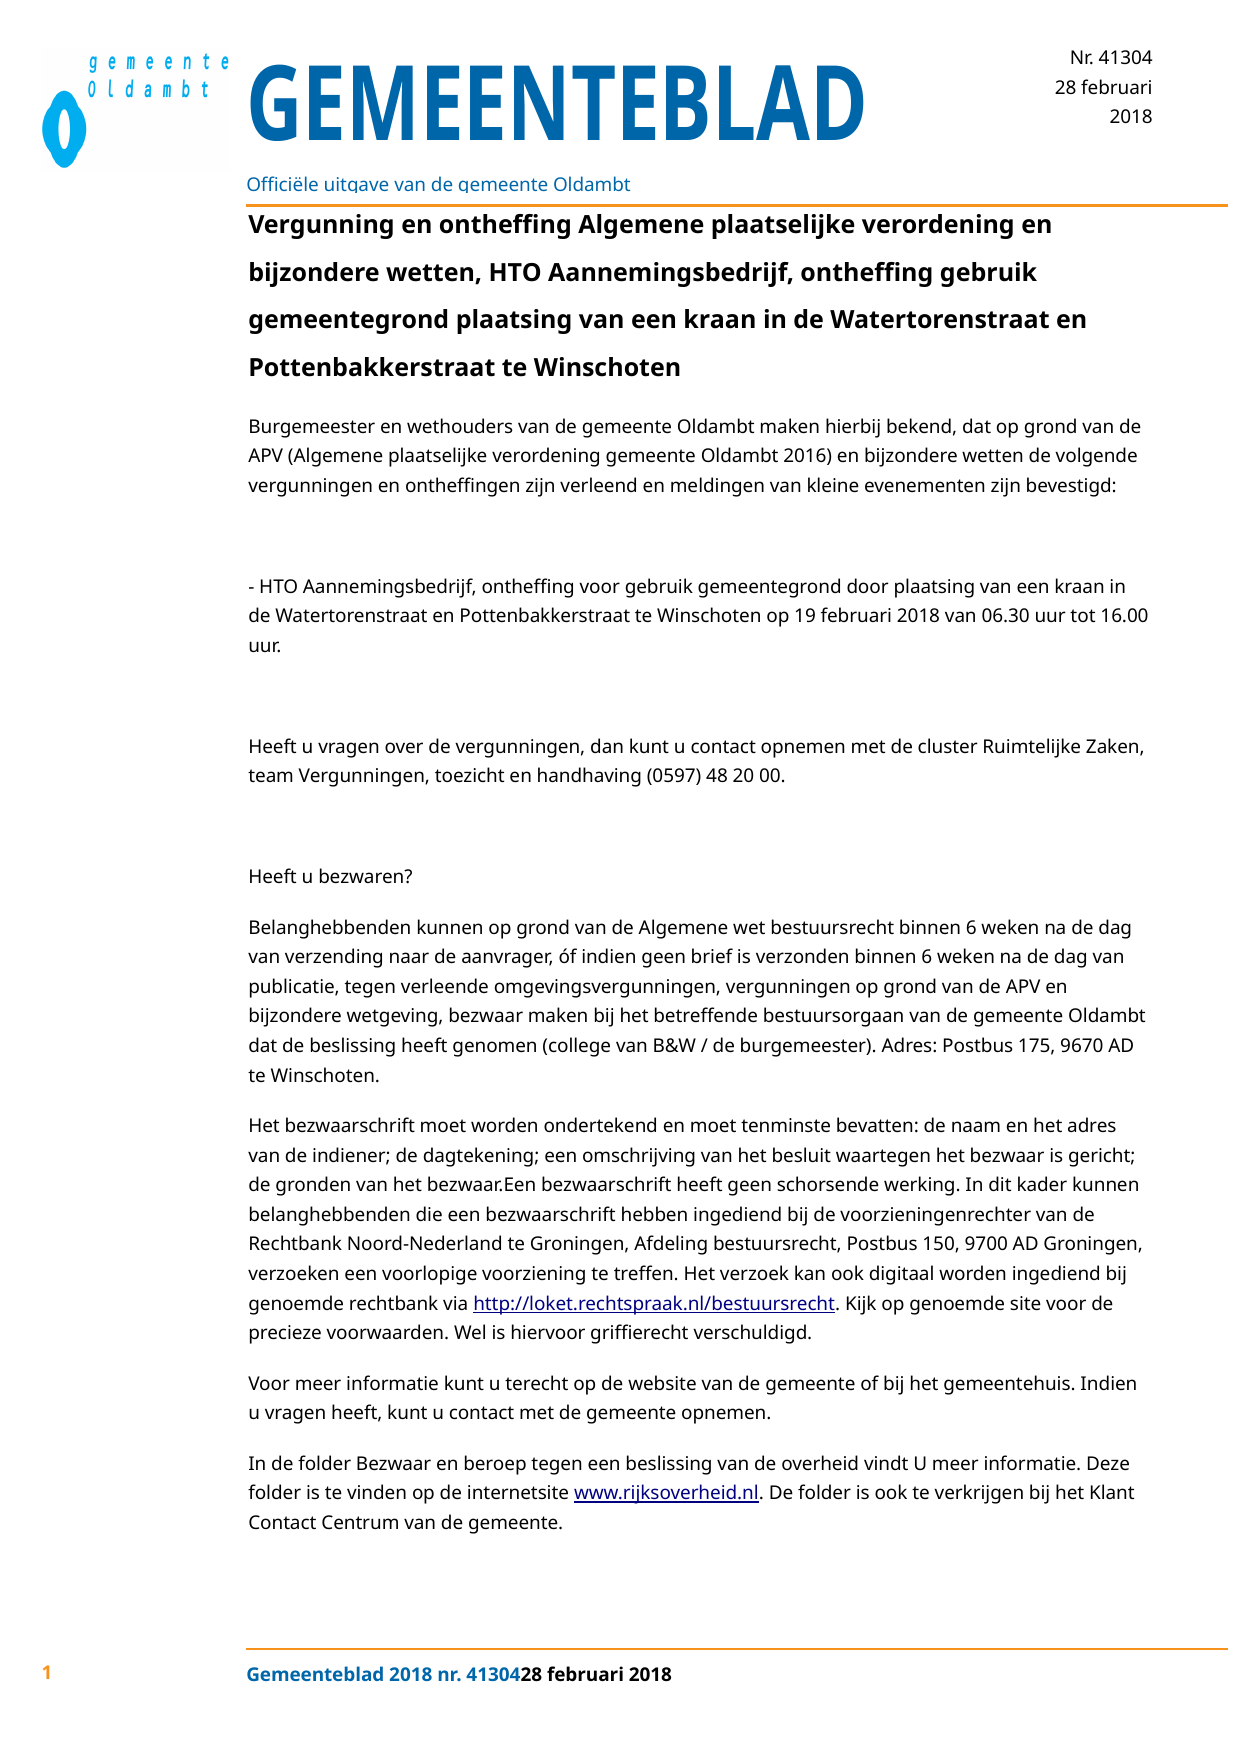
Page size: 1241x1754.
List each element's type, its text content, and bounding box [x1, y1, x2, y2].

picture [41, 47, 231, 172]
text Vergunning en ontheffing Algemene plaatselijke verordening en bijzondere wetten, HTO Aannemingsbedrijf, ontheffing gebruik gemeentegrond plaatsing van een kraan in de Watertorenstraat en Pottenbakkerstraat te Winschoten [248, 207, 1152, 384]
text - HTO Aannemingsbedrijf, ontheffing voor gebruik gemeentegrond door plaatsing van een kraan in de Watertorenstraat en Pottenbakkerstraat te Winschoten op 19 februari 2018 van 06.30 uur tot 16.00 uur. [248, 573, 1152, 658]
text Voor meer informatie kunt u terecht op de website van de gemeente of bij het gemeentehuis. Indien u vragen heeft, kunt u contact met de gemeente opnemen. [248, 1370, 1152, 1425]
text Het bezwaarschrift moet worden ondertekend en moet tenminste bevatten: de naam en het adres van de indiener; de dagtekening; een omschrijving van het besluit waartegen het bezwaar is gericht; de gronden van het bezwaar.Een bezwaarschrift heeft geen schorsende werking. In dit kader kunnen belanghebbenden die een bezwaarschrift hebben ingediend bij de voorzieningenrechter van de Rechtbank Noord-Nederland te Groningen, Afdeling bestuursrecht, Postbus 150, 9700 AD Groningen, verzoeken een voorlopige voorziening te treffen. Het verzoek kan ook digitaal worden ingediend bij genoemde rechtbank via http://loket.rechtspraak.nl/bestuursrecht. Kijk op genoemde site voor de precieze voorwaarden. Wel is hiervoor griffierecht verschuldigd. [248, 1112, 1152, 1345]
text Heeft u vragen over de vergunningen, dan kunt u contact opnemen met de cluster Ruimtelijke Zaken, team Vergunningen, toezicht en handhaving (0597) 48 20 00. [248, 733, 1152, 788]
text In de folder Bezwaar en beroep tegen een beslissing van de overheid vindt U meer informatie. Deze folder is te vinden op de internetsite www.rijksoverheid.nl. De folder is ook te verkrijgen bij het Klant Contact Centrum van de gemeente. [248, 1450, 1152, 1535]
text Heeft u bezwaren? [248, 863, 1152, 889]
text Burgemeester en wethouders van de gemeente Oldambt maken hierbij bekend, dat op grond van de APV (Algemene plaatselijke verordening gemeente Oldambt 2016) en bijzondere wetten de volgende vergunningen en ontheffingen zijn verleend en meldingen van kleine evenementen zijn bevestigd: [248, 413, 1152, 498]
text Belanghebbenden kunnen op grond van de Algemene wet bestuursrecht binnen 6 weken na de dag van verzending naar de aanvrager, óf indien geen brief is verzonden binnen 6 weken na de dag van publicatie, tegen verleende omgevingsvergunningen, vergunningen op grond van de APV en bijzondere wetgeving, bezwaar maken bij het betreffende bestuursorgaan van de gemeente Oldambt dat de beslissing heeft genomen (college van B&W / de burgemeester). Adres: Postbus 175, 9670 AD te Winschoten. [248, 914, 1152, 1088]
